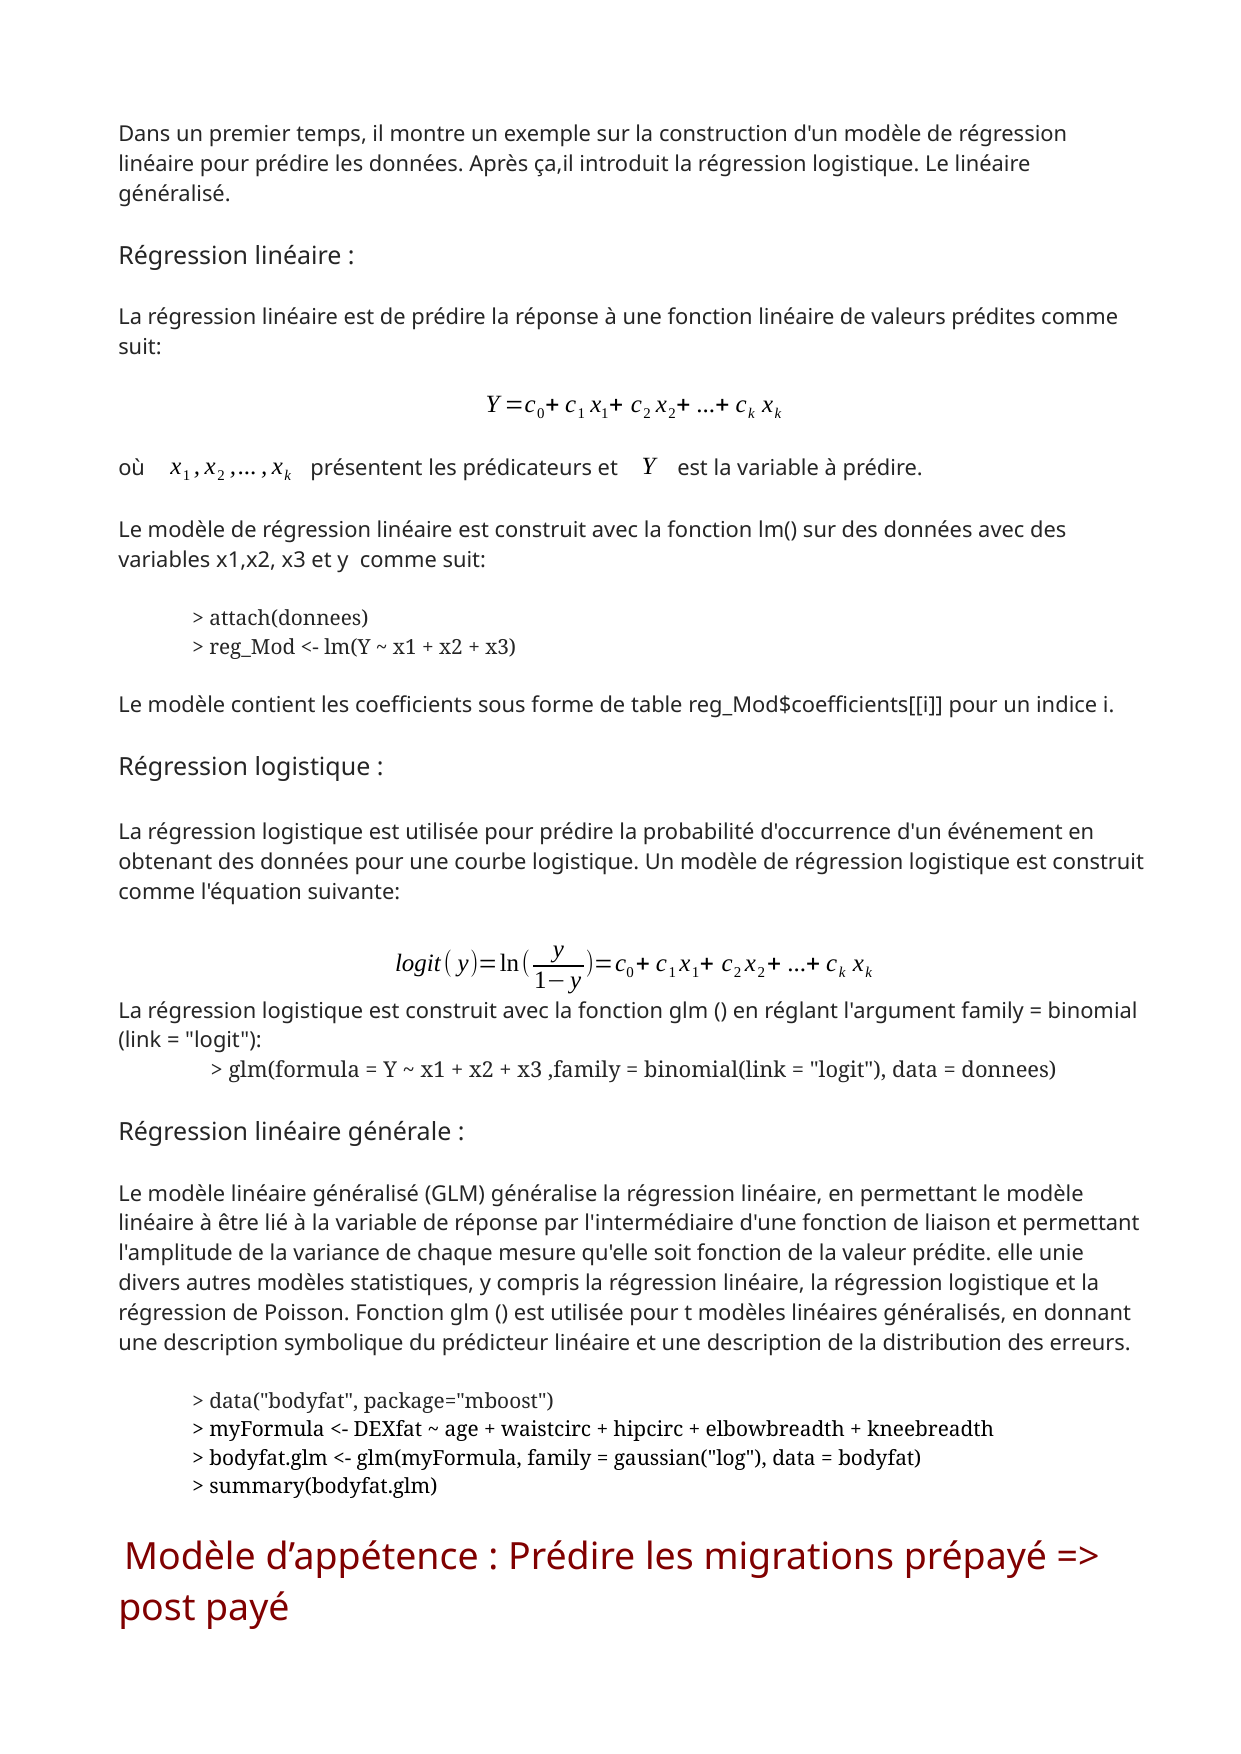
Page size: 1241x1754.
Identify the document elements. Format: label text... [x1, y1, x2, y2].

text Dans un premier temps, il montre un exemple sur la construction d'un modèle de régression linéaire pour prédire les données. Après ça,il introduit la régression logistique. Le linéaire généralisé. [118, 118, 1149, 207]
text Régression linéaire générale : [118, 1114, 1149, 1148]
text Le modèle de régression linéaire est construit avec la fonction lm() sur des données avec des variables x1,x2, x3 et y comme suit: [118, 514, 1149, 573]
text (link = "logit"): [118, 1024, 1149, 1054]
text où présentent les prédicateurs et est la variable à prédire. [118, 452, 1149, 484]
text > myFormula <- DEXfat ~ age + waistcirc + hipcirc + elbowbreadth + kneebreadth [118, 1414, 1149, 1443]
text > bodyfat.glm <- glm(myFormula, family = gaussian("log"), data = bodyfat) [118, 1443, 1149, 1471]
text > summary(bodyfat.glm) [118, 1471, 1149, 1500]
text > attach(donnees) [118, 603, 1149, 632]
text Régression linéaire : [118, 237, 1149, 271]
text La régression linéaire est de prédire la réponse à une fonction linéaire de valeurs prédites comme suit: [118, 301, 1149, 361]
text La régression logistique est construit avec la fonction glm () en réglant l'argument family = binomial [118, 994, 1149, 1024]
text Régression logistique : [118, 748, 1149, 782]
text > data("bodyfat", package="mboost") [118, 1386, 1149, 1414]
text > glm(formula = Y ~ x1 + x2 + x3 ,family = binomial(link = "logit"), data = donnees) [118, 1054, 1149, 1084]
text Modèle d’appétence : Prédire les migrations prépayé => post payé [118, 1530, 1149, 1632]
text Le modèle linéaire généralisé (GLM) généralise la régression linéaire, en permettant le modèle linéaire à être lié à la variable de réponse par l'intermédiaire d'une fonction de liaison et permettant l'amplitude de la variance de chaque mesure qu'elle soit fonction de la valeur prédite. elle unie divers autres modèles statistiques, y compris la régression linéaire, la régression logistique et la régression de Poisson. Fonction glm () est utilisée pour t modèles linéaires généralisés, en donnant une description symbolique du prédicteur linéaire et une description de la distribution des erreurs. [118, 1178, 1149, 1356]
text Le modèle contient les coefficients sous forme de table reg_Mod$coefficients[[i]] pour un indice i. [118, 689, 1149, 718]
text > reg_Mod <- lm(Y ~ x1 + x2 + x3) [118, 632, 1149, 660]
text La régression logistique est utilisée pour prédire la probabilité d'occurrence d'un événement en obtenant des données pour une courbe logistique. Un modèle de régression logistique est construit comme l'équation suivante: [118, 816, 1149, 906]
